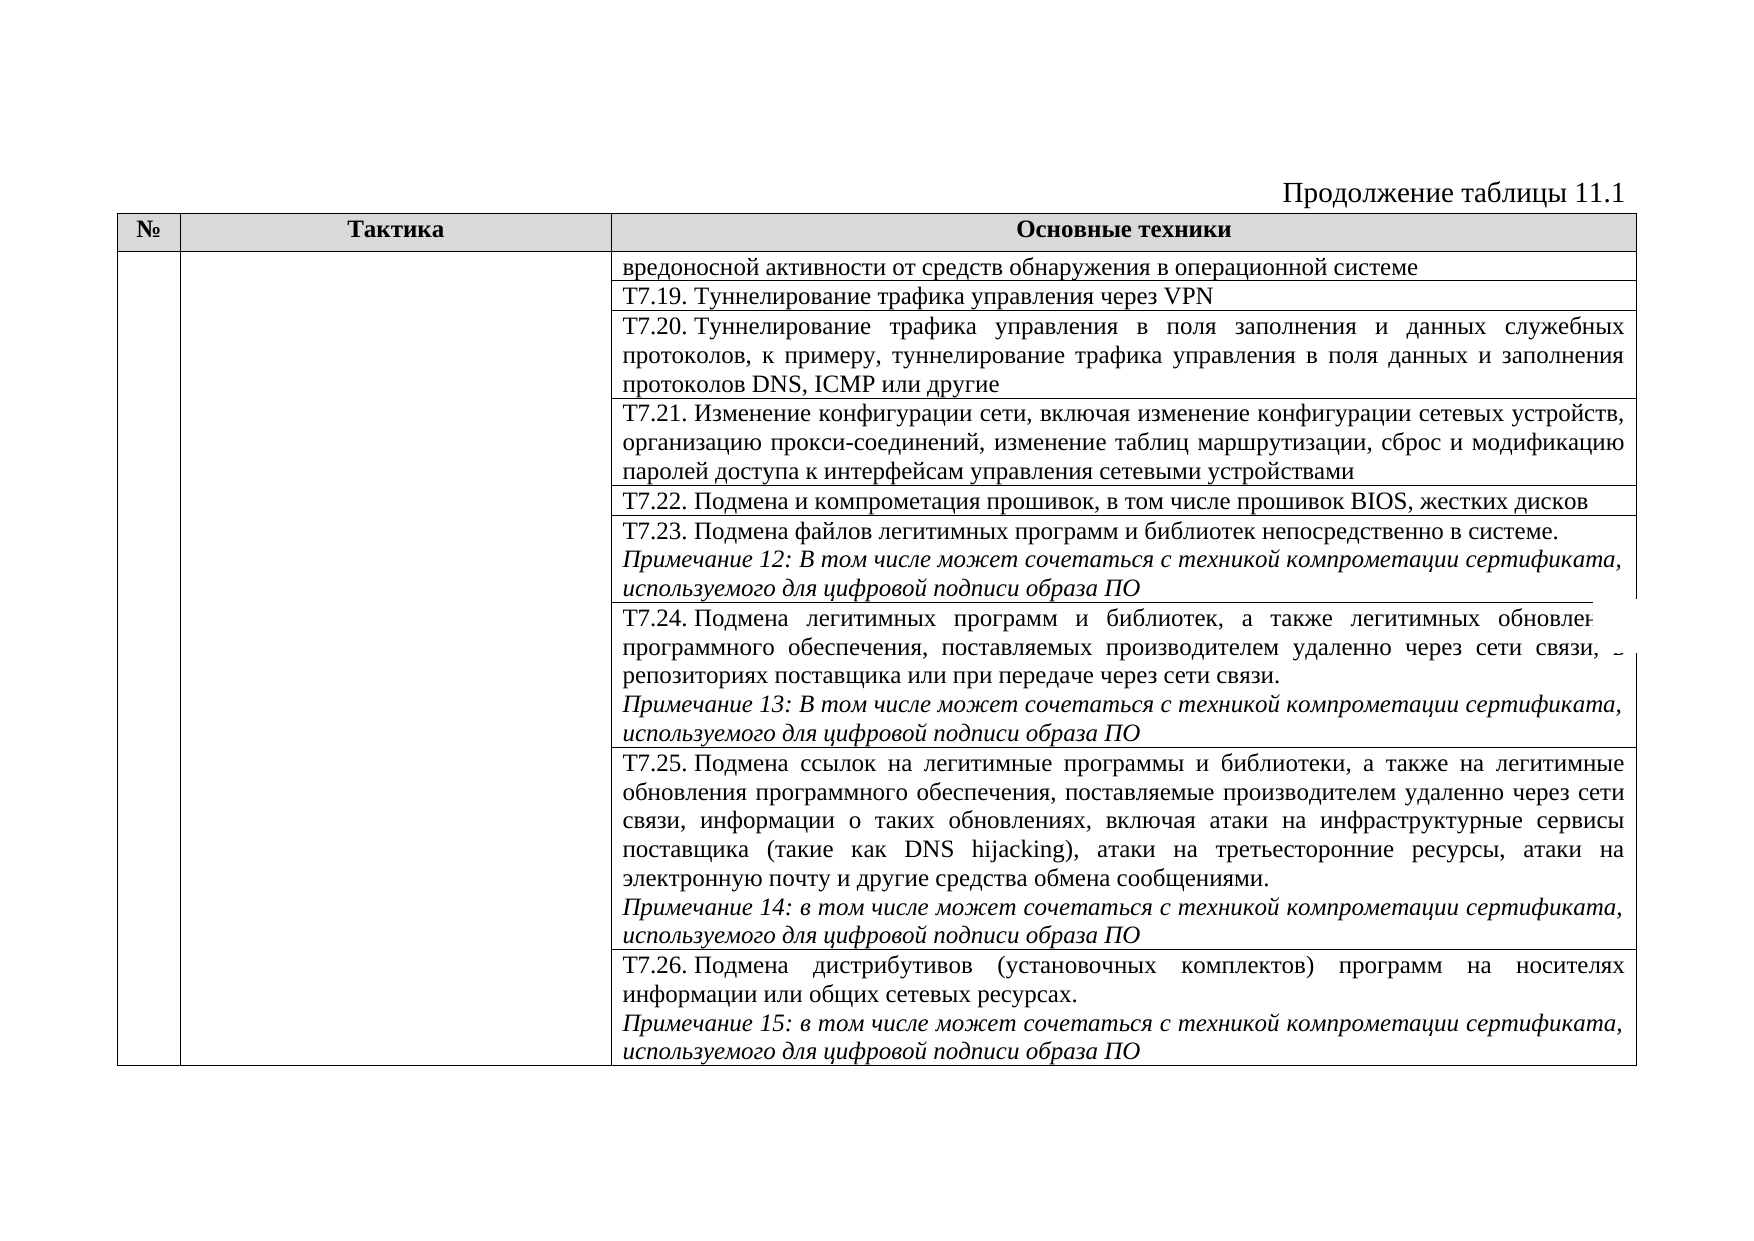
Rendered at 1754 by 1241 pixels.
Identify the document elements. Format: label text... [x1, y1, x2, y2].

table_cell Т7.20. Туннелирование трафика управления в поля заполнения и данных служебных протоколов, к примеру, туннелирование трафика управления в поля данных и заполнения протоколов DNS, ICMP или другие [612, 311, 1636, 397]
table_cell [118, 252, 180, 1065]
table_cell Т7.21. Изменение конфигурации сети, включая изменение конфигурации сетевых устройств, организацию прокси-соединений, изменение таблиц маршрутизации, сброс и модификацию паролей доступа к интерфейсам управления сетевыми устройствами [612, 399, 1636, 485]
table_cell Основные техники [612, 214, 1636, 251]
table_header Продолжение таблицы 11.1 [117, 175, 1637, 213]
table_cell № [118, 214, 180, 251]
table_cell Т7.26. Подмена дистрибутивов (установочных комплектов) программ на носителях информации или общих сетевых ресурсах. Примечание 15: в том числе может сочетаться с техникой компрометации сертификата, используемого для цифровой подписи образа ПО [612, 950, 1636, 1065]
table_cell Т7.22. Подмена и компрометация прошивок, в том числе прошивок BIOS, жестких дисков [612, 486, 1636, 515]
table_cell Т7.24. Подмена легитимных программ и библиотек, а также легитимных обновлений программного обеспечения, поставляемых производителем удаленно через сети связи, в репозиториях поставщика или при передаче через сети связи. Примечание 13: В том числе может сочетаться с техникой компрометации сертификата, используемого для цифровой подписи образа ПО [612, 603, 1636, 747]
table_cell Т7.19. Туннелирование трафика управления через VPN [612, 281, 1636, 310]
table_cell Т7.23. Подмена файлов легитимных программ и библиотек непосредственно в системе. Примечание 12: В том числе может сочетаться с техникой компрометации сертификата, используемого для цифровой подписи образа ПО [612, 516, 1636, 602]
table_cell [181, 252, 611, 1065]
table_cell вредоносной активности от средств обнаружения в операционной системе [612, 252, 1636, 280]
table_cell Тактика [181, 214, 611, 251]
table_cell Т7.25. Подмена ссылок на легитимные программы и библиотеки, а также на легитимные обновления программного обеспечения, поставляемые производителем удаленно через сети связи, информации о таких обновлениях, включая атаки на инфраструктурные сервисы поставщика (такие как DNS hijacking), атаки на третьесторонние ресурсы, атаки на электронную почту и другие средства обмена сообщениями. Примечание 14: в том числе может сочетаться с техникой компрометации сертификата, используемого для цифровой подписи образа ПО [612, 748, 1636, 949]
